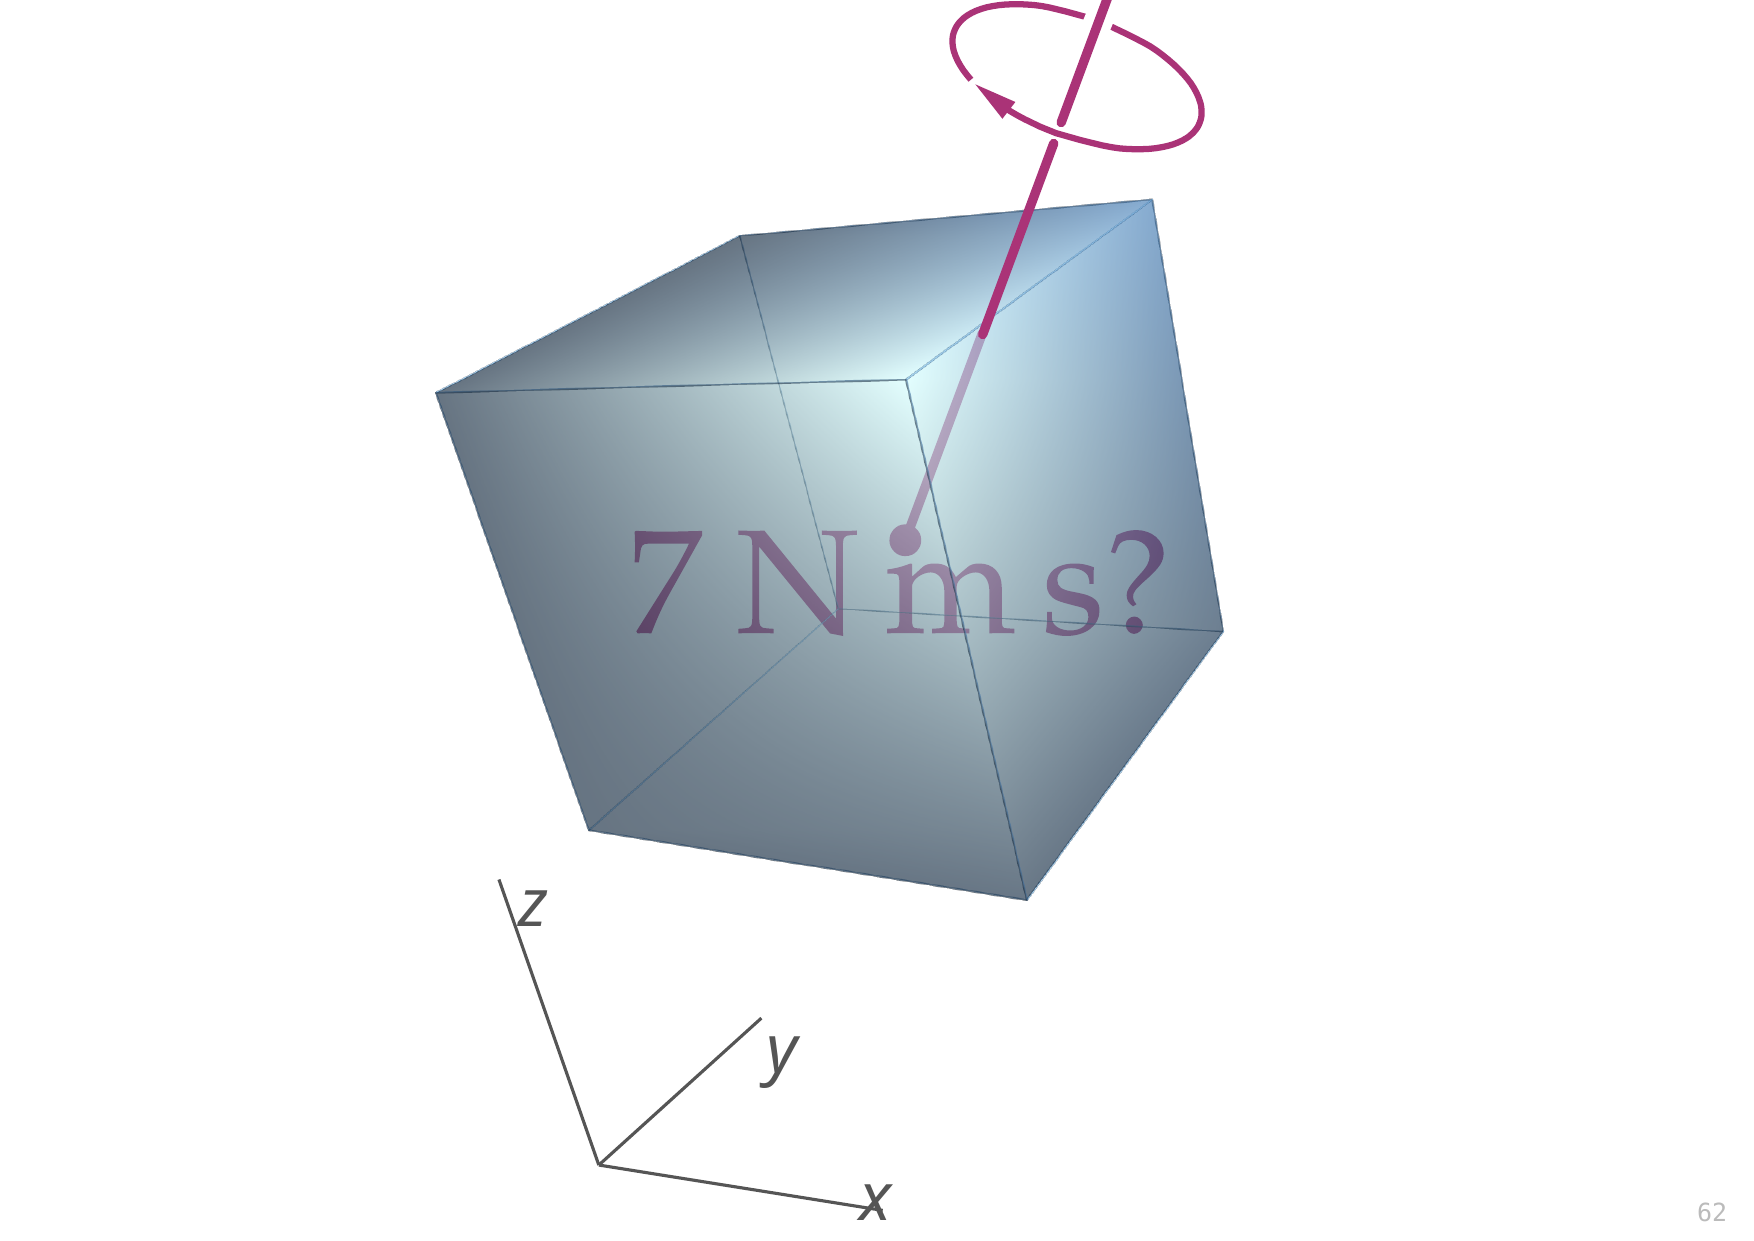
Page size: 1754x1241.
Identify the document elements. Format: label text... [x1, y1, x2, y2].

text_box z [503, 848, 543, 930]
text_box y [751, 994, 793, 1076]
text_box [1098, 10, 1117, 41]
text_box x [844, 1141, 886, 1224]
text_box [1079, 3, 1099, 34]
